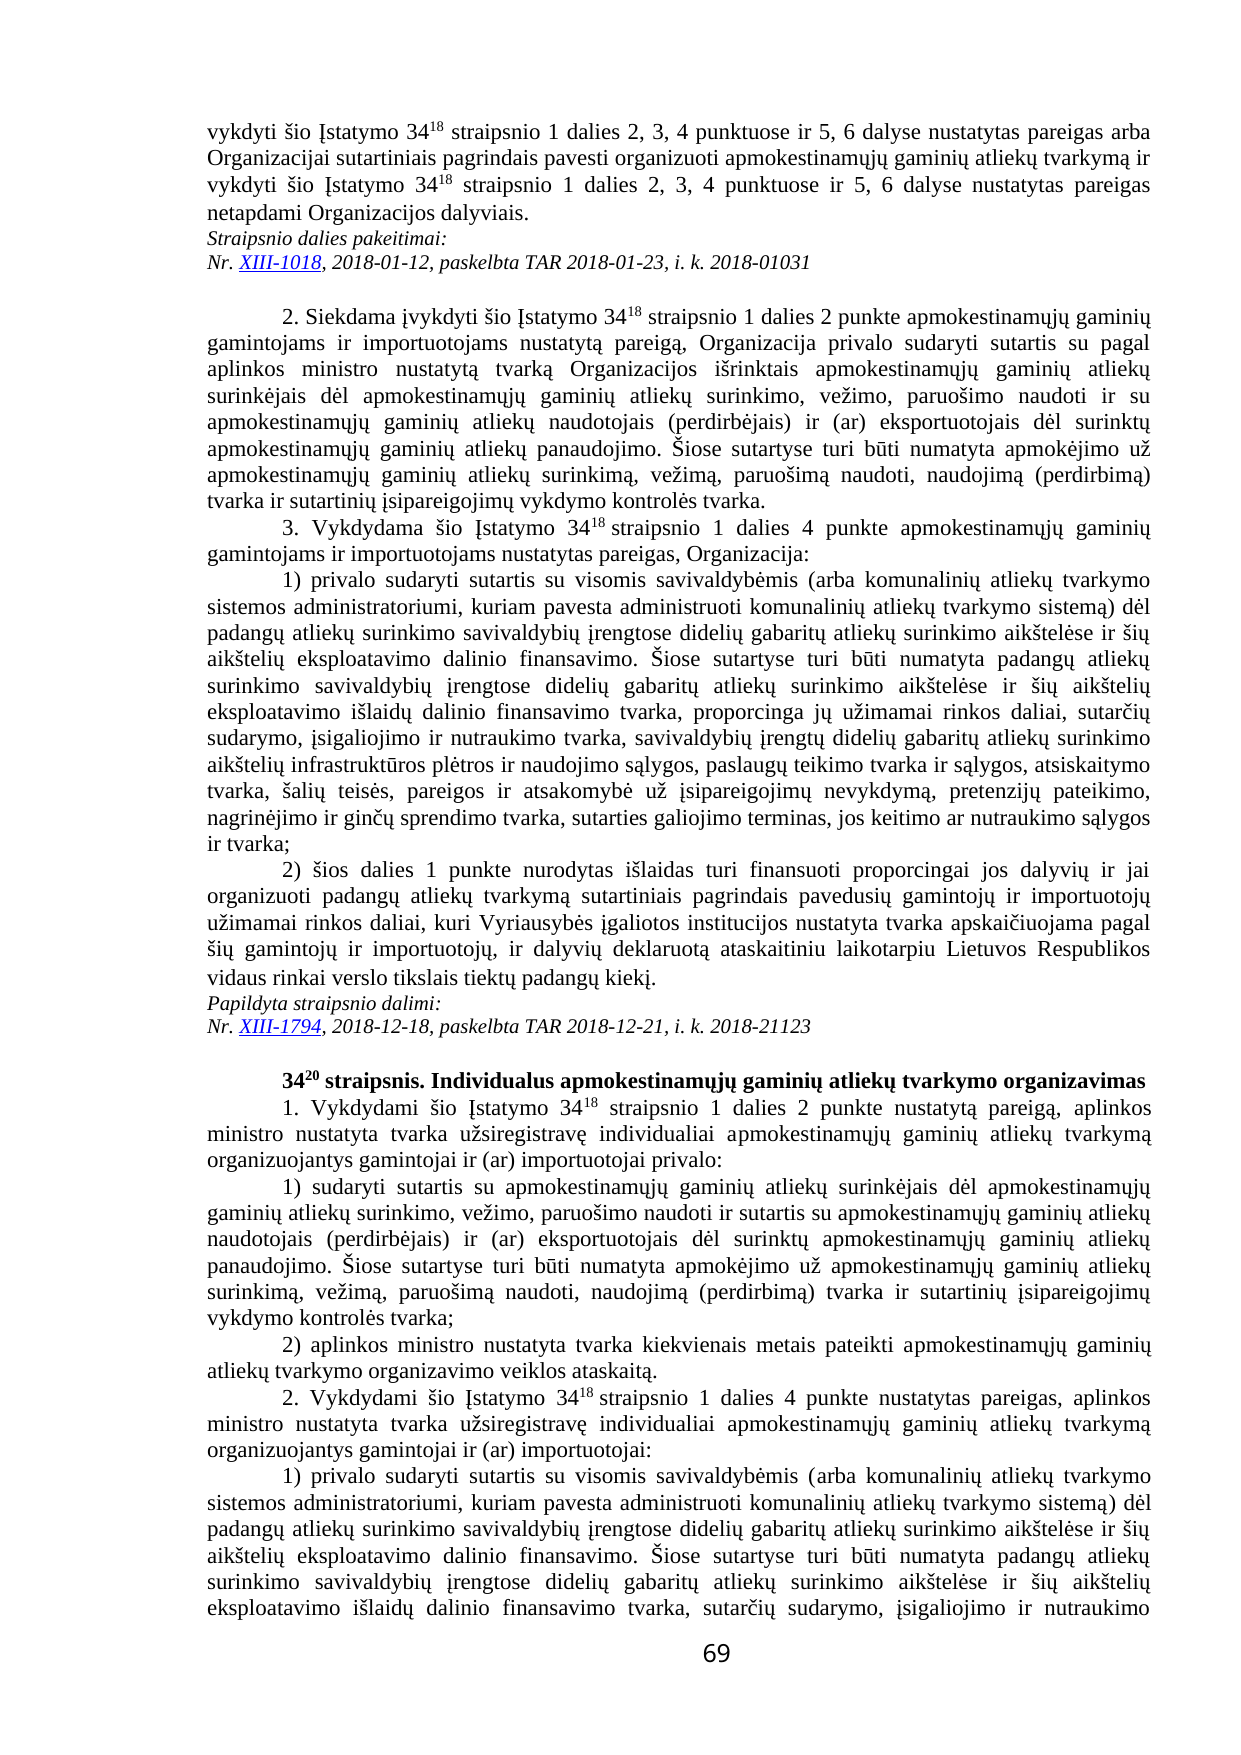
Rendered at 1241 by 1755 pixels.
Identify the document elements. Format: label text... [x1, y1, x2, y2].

text 2) šios dalies 1 punkte nurodytas išlaidas turi finansuoti proporcingai jos dalyvių ir jai organizuoti padangų atliekų tvarkymą sutartiniais pagrindais pavedusių gamintojų ir importuotojų užimamai rinkos daliai, kuri Vyriausybės įgaliotos institucijos nustatyta tvarka apskaičiuojama pagal šių gamintojų ir importuotojų, ir dalyvių deklaruotą ataskaitiniu laikotarpiu Lietuvos Respublikos vidaus rinkai verslo tikslais tiektų padangų kiekį. [207, 856, 1152, 990]
text 2. Vykdydami šio Įstatymo 3418 straipsnio 1 dalies 4 punkte nustatytas pareigas, aplinkos ministro nustatyta tvarka užsiregistravę individualiai apmokestinamųjų gaminių atliekų tvarkymą organizuojantys gamintojai ir (ar) importuotojai: [207, 1383, 1152, 1463]
text Nr. XIII-1794, 2018-12-18, paskelbta TAR 2018-12-21, i. k. 2018-21123 [207, 1014, 1152, 1038]
text Straipsnio dalies pakeitimai: [207, 226, 1152, 250]
text 2. Siekdama įvykdyti šio Įstatymo 3418 straipsnio 1 dalies 2 punkte apmokestinamųjų gaminių gamintojams ir importuotojams nustatytą pareigą, Organizacija privalo sudaryti sutartis su pagal aplinkos ministro nustatytą tvarką Organizacijos išrinktais apmokestinamųjų gaminių atliekų surinkėjais dėl apmokestinamųjų gaminių atliekų surinkimo, vežimo, paruošimo naudoti ir su apmokestinamųjų gaminių atliekų naudotojais (perdirbėjais) ir (ar) eksportuotojais dėl surinktų apmokestinamųjų gaminių atliekų panaudojimo. Šiose sutartyse turi būti numatyta apmokėjimo už apmokestinamųjų gaminių atliekų surinkimą, vežimą, paruošimą naudoti, naudojimą (perdirbimą) tvarka ir sutartinių įsipareigojimų vykdymo kontrolės tvarka. [207, 303, 1152, 514]
text 1) sudaryti sutartis su apmokestinamųjų gaminių atliekų surinkėjais dėl apmokestinamųjų gaminių atliekų surinkimo, vežimo, paruošimo naudoti ir sutartis su apmokestinamųjų gaminių atliekų naudotojais (perdirbėjais) ir (ar) eksportuotojais dėl surinktų apmokestinamųjų gaminių atliekų panaudojimo. Šiose sutartyse turi būti numatyta apmokėjimo už apmokestinamųjų gaminių atliekų surinkimą, vežimą, paruošimą naudoti, naudojimą (perdirbimą) tvarka ir sutartinių įsipareigojimų vykdymo kontrolės tvarka; [207, 1173, 1152, 1331]
text vykdyti šio Įstatymo 3418 straipsnio 1 dalies 2, 3, 4 punktuose ir 5, 6 dalyse nustatytas pareigas arba Organizacijai sutartiniais pagrindais pavesti organizuoti apmokestinamųjų gaminių atliekų tvarkymą ir vykdyti šio Įstatymo 3418 straipsnio 1 dalies 2, 3, 4 punktuose ir 5, 6 dalyse nustatytas pareigas netapdami Organizacijos dalyviais. [207, 118, 1152, 226]
text 1) privalo sudaryti sutartis su visomis savivaldybėmis (arba komunalinių atliekų tvarkymo sistemos administratoriumi, kuriam pavesta administruoti komunalinių atliekų tvarkymo sistemą) dėl padangų atliekų surinkimo savivaldybių įrengtose didelių gabaritų atliekų surinkimo aikštelėse ir šių aikštelių eksploatavimo dalinio finansavimo. Šiose sutartyse turi būti numatyta padangų atliekų surinkimo savivaldybių įrengtose didelių gabaritų atliekų surinkimo aikštelėse ir šių aikštelių eksploatavimo išlaidų dalinio finansavimo tvarka, proporcinga jų užimamai rinkos daliai, sutarčių sudarymo, įsigaliojimo ir nutraukimo tvarka, savivaldybių įrengtų didelių gabaritų atliekų surinkimo aikštelių infrastruktūros plėtros ir naudojimo sąlygos, paslaugų teikimo tvarka ir sąlygos, atsiskaitymo tvarka, šalių teisės, pareigos ir atsakomybė už įsipareigojimų nevykdymą, pretenzijų pateikimo, nagrinėjimo ir ginčų sprendimo tvarka, sutarties galiojimo terminas, jos keitimo ar nutraukimo sąlygos ir tvarka; [207, 566, 1152, 856]
text Papildyta straipsnio dalimi: [207, 990, 1152, 1014]
text 3420 straipsnis. Individualus apmokestinamųjų gaminių atliekų tvarkymo organizavimas [282, 1067, 1152, 1094]
text 1. Vykdydami šio Įstatymo 3418 straipsnio 1 dalies 2 punkte nustatytą pareigą, aplinkos ministro nustatyta tvarka užsiregistravę individualiai apmokestinamųjų gaminių atliekų tvarkymą organizuojantys gamintojai ir (ar) importuotojai privalo: [207, 1094, 1152, 1173]
text 3. Vykdydama šio Įstatymo 3418 straipsnio 1 dalies 4 punkte apmokestinamųjų gaminių gamintojams ir importuotojams nustatytas pareigas, Organizacija: [207, 514, 1152, 566]
text 1) privalo sudaryti sutartis su visomis savivaldybėmis (arba komunalinių atliekų tvarkymo sistemos administratoriumi, kuriam pavesta administruoti komunalinių atliekų tvarkymo sistemą) dėl padangų atliekų surinkimo savivaldybių įrengtose didelių gabaritų atliekų surinkimo aikštelėse ir šių aikštelių eksploatavimo dalinio finansavimo. Šiose sutartyse turi būti numatyta padangų atliekų surinkimo savivaldybių įrengtose didelių gabaritų atliekų surinkimo aikštelėse ir šių aikštelių eksploatavimo išlaidų dalinio finansavimo tvarka, sutarčių sudarymo, įsigaliojimo ir nutraukimo [207, 1463, 1152, 1621]
text Nr. XIII-1018, 2018-01-12, paskelbta TAR 2018-01-23, i. k. 2018-01031 [207, 250, 1152, 274]
text 2) aplinkos ministro nustatyta tvarka kiekvienais metais pateikti apmokestinamųjų gaminių atliekų tvarkymo organizavimo veiklos ataskaitą. [207, 1331, 1152, 1383]
